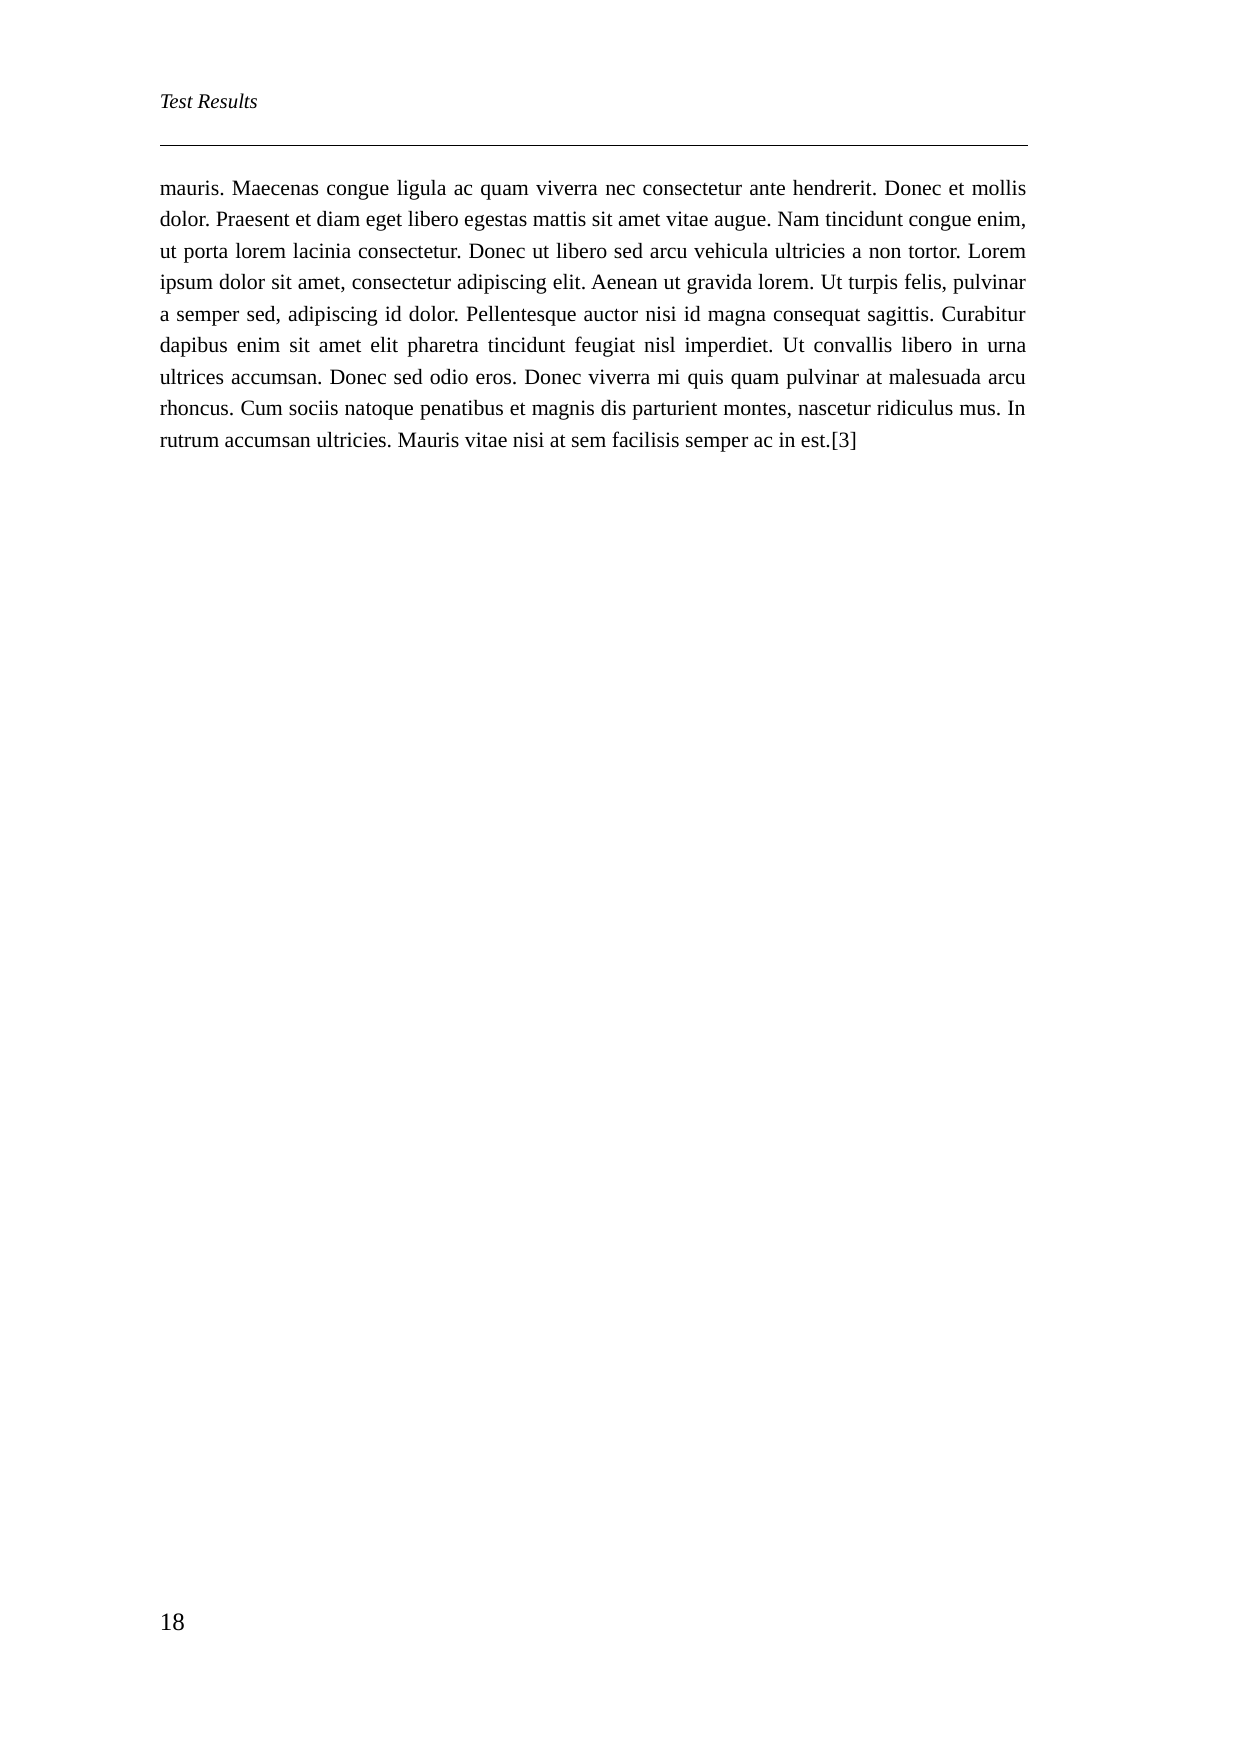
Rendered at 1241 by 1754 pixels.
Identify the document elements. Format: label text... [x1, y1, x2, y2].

text mauris. Maecenas congue ligula ac quam viverra nec consectetur ante hendrerit. Donec et mollis dolor. Praesent et diam eget libero egestas mattis sit amet vitae augue. Nam tincidunt congue enim, ut porta lorem lacinia consectetur. Donec ut libero sed arcu vehicula ultricies a non tortor. Lorem ipsum dolor sit amet, consectetur adipiscing elit. Aenean ut gravida lorem. Ut turpis felis, pulvinar a semper sed, adipiscing id dolor. Pellentesque auctor nisi id magna consequat sagittis. Curabitur dapibus enim sit amet elit pharetra tincidunt feugiat nisl imperdiet. Ut convallis libero in urna ultrices accumsan. Donec sed odio eros. Donec viverra mi quis quam pulvinar at malesuada arcu rhoncus. Cum sociis natoque penatibus et magnis dis parturient montes, nascetur ridiculus mus. In rutrum accumsan ultricies. Mauris vitae nisi at sem facilisis semper ac in est.[3]⁠ [159, 175, 1028, 452]
